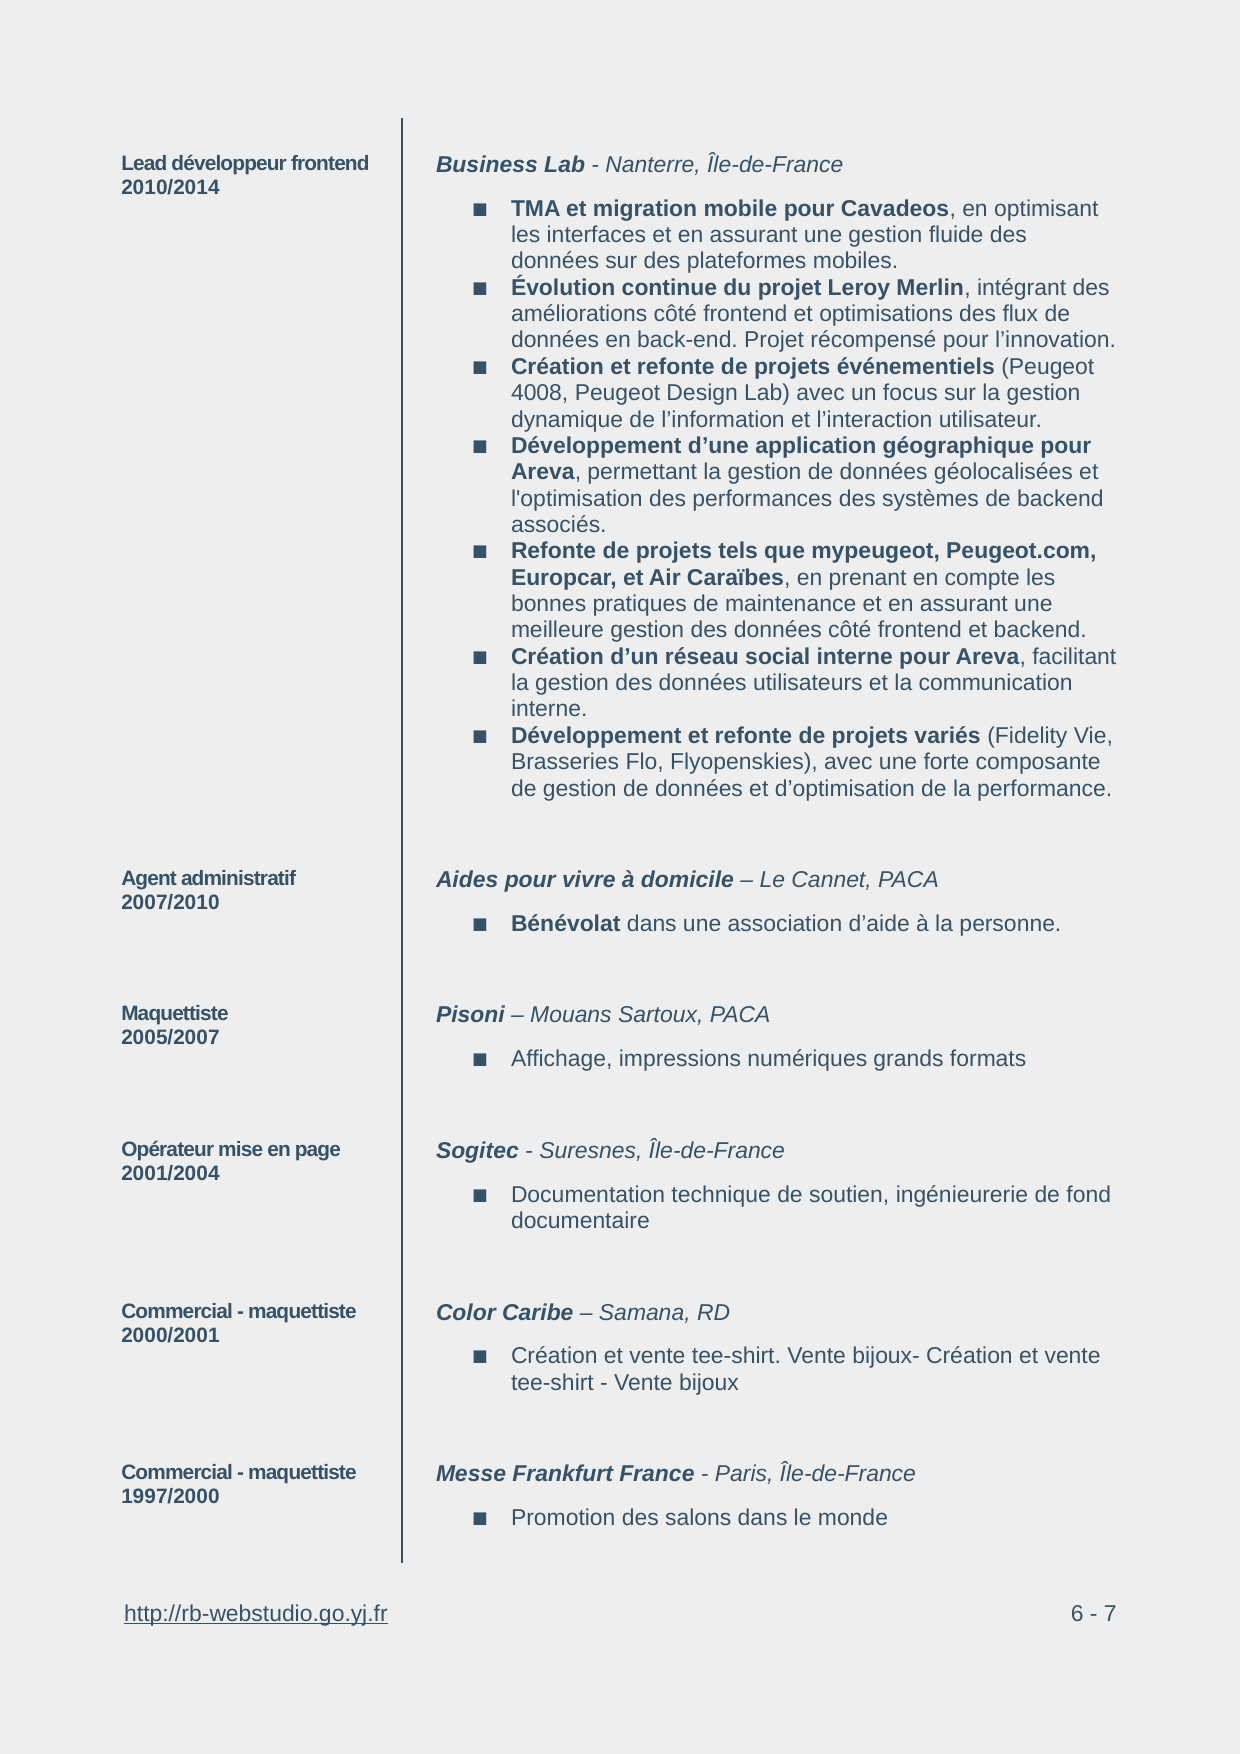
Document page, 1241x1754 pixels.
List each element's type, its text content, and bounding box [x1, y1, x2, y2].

table_cell Lead développeur frontend 2010/2014 [118, 118, 401, 833]
table_cell Maquettiste 2005/2007 [118, 969, 401, 1104]
table_cell Opérateur mise en page 2001/2004 [118, 1104, 401, 1266]
table_cell Agent administratif 2007/2010 [118, 833, 401, 969]
table_cell Pisoni – Mouans Sartoux, PACA Affichage, impressions numériques grands formats [403, 969, 1122, 1104]
table_cell Messe Frankfurt France - Paris, Île-de-France Promotion des salons dans le monde [403, 1428, 1122, 1563]
table_cell Business Lab - Nanterre, Île-de-France TMA et migration mobile pour Cavadeos, en optimisant les interfaces et en assurant une gestion fluide des données sur des plateformes mobiles. Évolution continue du projet Leroy Merlin, intégrant des améliorations côté frontend et optimisations des flux de données en back-end. Projet récompensé pour l’innovation. Création et refonte de projets événementiels (Peugeot 4008, Peugeot Design Lab) avec un focus sur la gestion dynamique de l’information et l’interaction utilisateur. Développement d’une application géographique pour Areva, permettant la gestion de données géolocalisées et l'optimisation des performances des systèmes de backend associés. Refonte de projets tels que mypeugeot, Peugeot.com, Europcar, et Air Caraïbes, en prenant en compte les bonnes pratiques de maintenance et en assurant une meilleure gestion des données côté frontend et backend. Création d’un réseau social interne pour Areva, facilitant la gestion des données utilisateurs et la communication interne. Développement et refonte de projets variés (Fidelity Vie, Brasseries Flo, Flyopenskies), avec une forte composante de gestion de données et d’optimisation de la performance. [403, 118, 1122, 833]
table_cell Color Caribe – Samana, RD Création et vente tee-shirt. Vente bijoux- Création et vente tee-shirt - Vente bijoux [403, 1266, 1122, 1428]
table_cell Aides pour vivre à domicile – Le Cannet, PACA Bénévolat dans une association d’aide à la personne. [403, 833, 1122, 969]
table_cell Commercial - maquettiste 1997/2000 [118, 1428, 401, 1563]
table_cell Sogitec - Suresnes, Île-de-France Documentation technique de soutien, ingénieurerie de fond documentaire [403, 1104, 1122, 1266]
table_cell Commercial - maquettiste 2000/2001 [118, 1266, 401, 1428]
